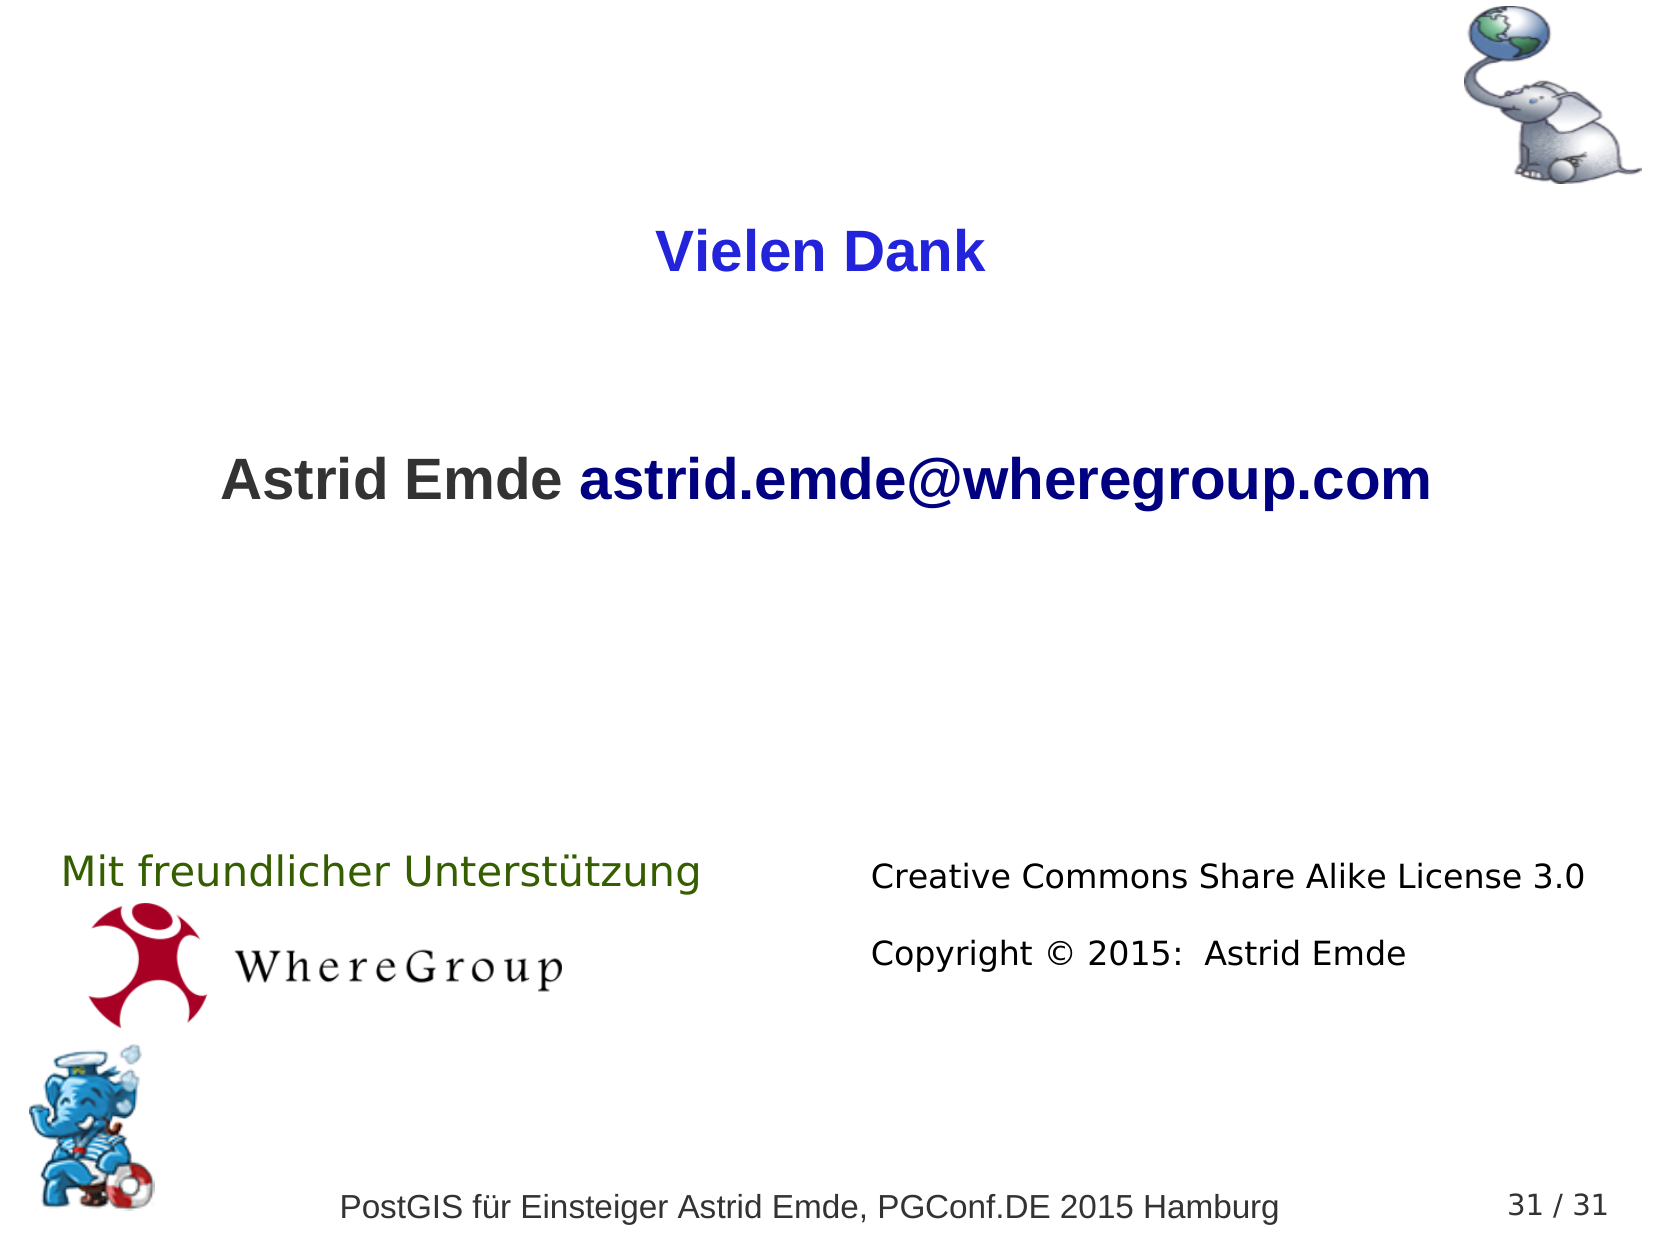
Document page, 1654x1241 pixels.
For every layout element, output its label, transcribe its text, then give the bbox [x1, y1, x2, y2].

picture [1464, 6, 1642, 184]
list Astrid Emde astrid.emde@wheregroup.com [29, 354, 1625, 1173]
title Vielen Dank [76, 177, 1565, 325]
picture [29, 1173, 155, 1211]
